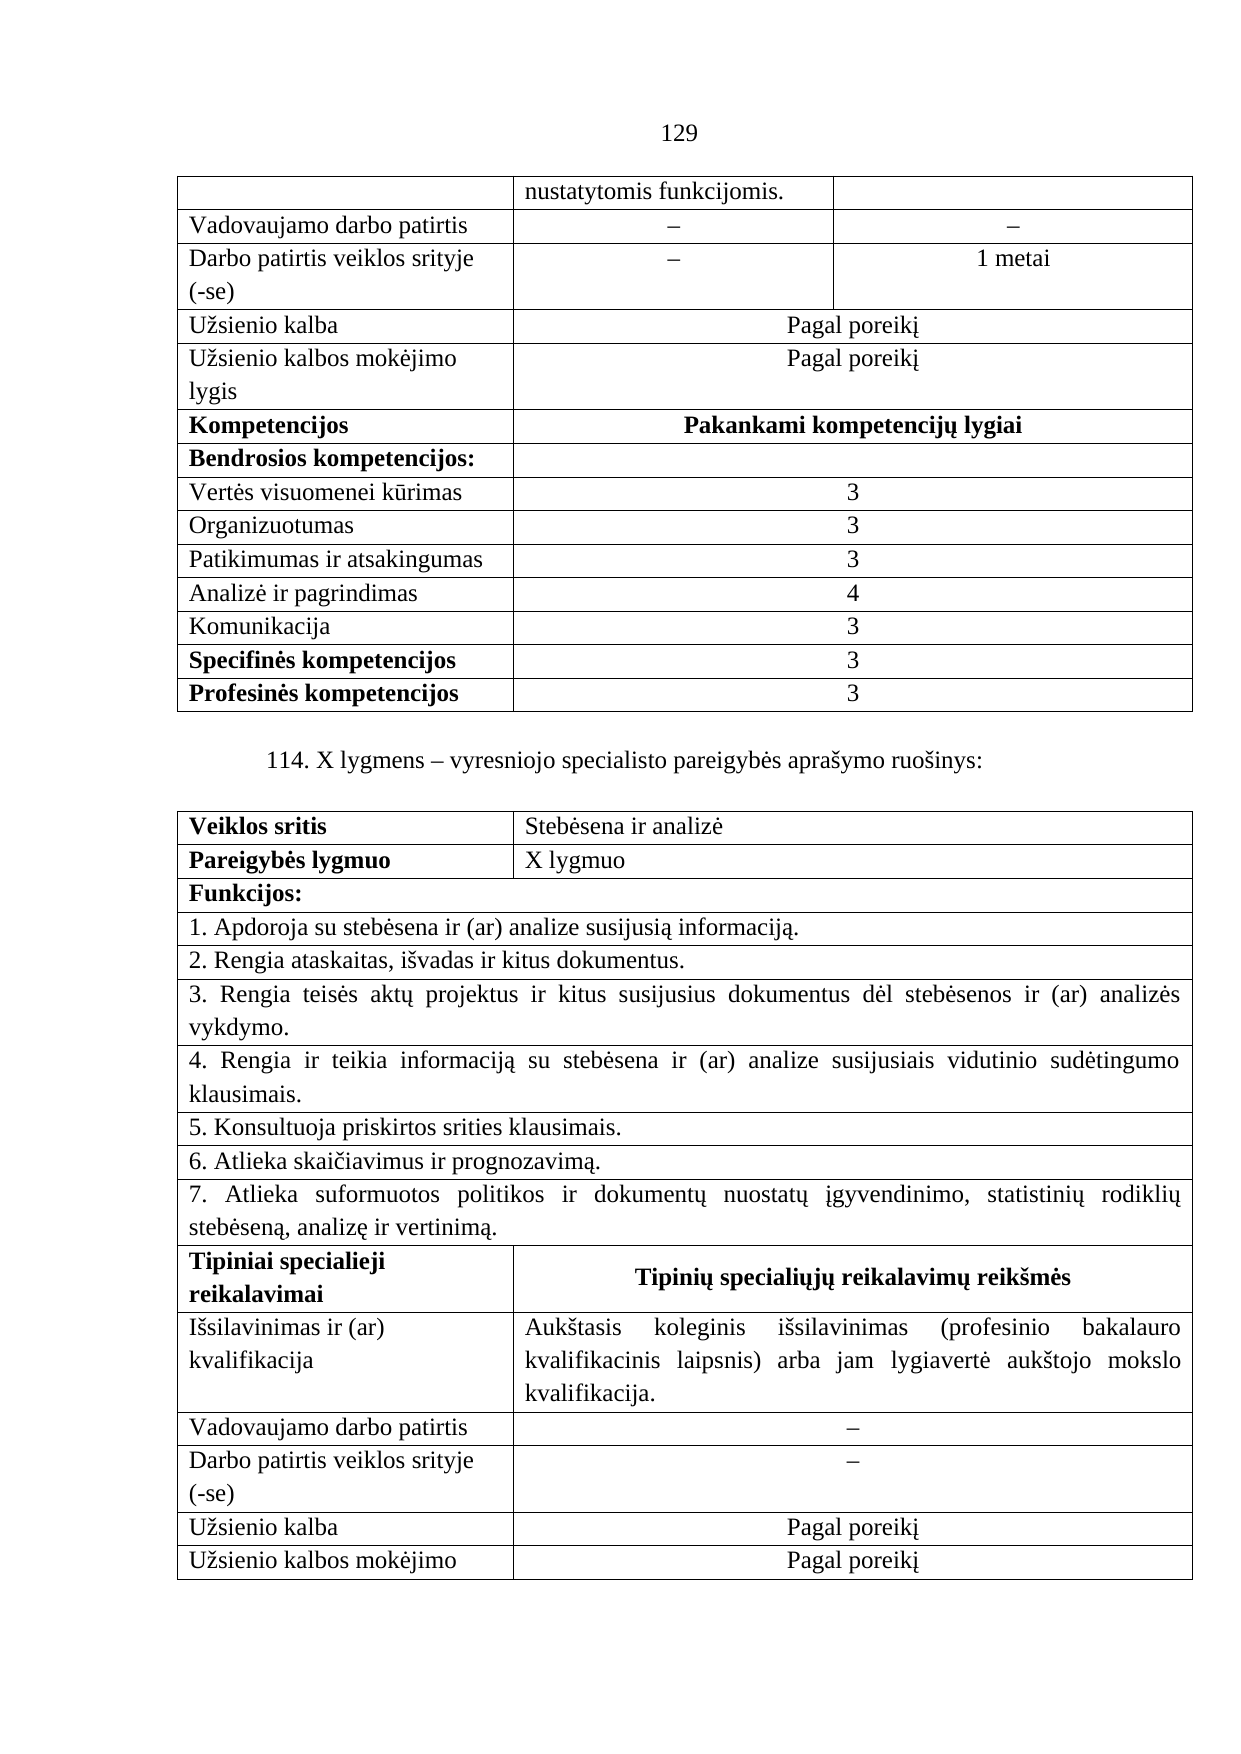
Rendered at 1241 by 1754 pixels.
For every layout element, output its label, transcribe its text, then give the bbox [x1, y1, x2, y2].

table_cell Užsienio kalba [178, 310, 513, 343]
table_cell Užsienio kalba [178, 1513, 513, 1545]
table_cell Pagal poreikį [514, 1513, 1192, 1545]
table_cell Analizė ir pagrindimas [178, 578, 513, 611]
table_header Stebėsena ir analizė [514, 812, 1192, 844]
table_cell X lygmuo [514, 845, 1192, 878]
table_cell Pagal poreikį [514, 310, 1192, 343]
table_cell 7. Atlieka suformuotos politikos ir dokumentų nuostatų įgyvendinimo, statistinių rodiklių stebėseną, analizę ir vertinimą. [178, 1180, 1192, 1245]
text 114. X lygmens – vyresniojo specialisto pareigybės aprašymo ruošinys: [177, 745, 1181, 773]
table_cell 1. Apdoroja su stebėsena ir (ar) analize susijusią informaciją. [178, 913, 1192, 945]
table_cell 4. Rengia ir teikia informaciją su stebėsena ir (ar) analize susijusiais vidutinio sudėtingumo klausimais. [178, 1046, 1192, 1112]
table_cell Tipiniai specialieji reikalavimai [178, 1246, 513, 1312]
table_cell Pakankami kompetencijų lygiai [514, 410, 1192, 443]
table_cell Bendrosios kompetencijos: [178, 444, 513, 476]
table_cell [834, 177, 1192, 209]
table_cell Profesinės kompetencijos [178, 679, 513, 711]
table_cell 3 [514, 545, 1192, 577]
table_cell – [514, 1446, 1192, 1512]
table_cell 1 metai [834, 244, 1192, 309]
table_cell Užsienio kalbos mokėjimo lygis [178, 344, 513, 409]
table_cell Patikimumas ir atsakingumas [178, 545, 513, 577]
table_cell – [514, 210, 833, 243]
table_cell nustatytomis funkcijomis. [514, 177, 833, 209]
table_cell Specifinės kompetencijos [178, 645, 513, 678]
table_cell – [514, 244, 833, 309]
table_cell 3 [514, 679, 1192, 711]
table_cell Vertės visuomenei kūrimas [178, 478, 513, 510]
table_cell Išsilavinimas ir (ar) kvalifikacija [178, 1313, 513, 1411]
table_cell 3 [514, 645, 1192, 678]
table_cell Vadovaujamo darbo patirtis [178, 1413, 513, 1445]
table_cell Darbo patirtis veiklos srityje (-se) [178, 244, 513, 309]
table_header Veiklos sritis [178, 812, 513, 844]
table_cell 3 [514, 612, 1192, 644]
table_cell 6. Atlieka skaičiavimus ir prognozavimą. [178, 1146, 1192, 1179]
table_cell Kompetencijos [178, 410, 513, 443]
table_cell – [834, 210, 1192, 243]
table_cell Organizuotumas [178, 511, 513, 543]
table_cell Pagal poreikį [514, 344, 1192, 409]
table_cell 3 [514, 478, 1192, 510]
table_cell 3. Rengia teisės aktų projektus ir kitus susijusius dokumentus dėl stebėsenos ir (ar) analizės vykdymo. [178, 980, 1192, 1045]
table_cell – [514, 1413, 1192, 1445]
table_cell [178, 177, 513, 209]
table_cell Užsienio kalbos mokėjimo [178, 1546, 513, 1579]
table_cell [514, 444, 1192, 476]
table_cell 4 [514, 578, 1192, 611]
table_cell Pagal poreikį [514, 1546, 1192, 1579]
table_cell Tipinių specialiųjų reikalavimų reikšmės [514, 1246, 1192, 1312]
table_cell Pareigybės lygmuo [178, 845, 513, 878]
table_cell Komunikacija [178, 612, 513, 644]
table_cell Darbo patirtis veiklos srityje (-se) [178, 1446, 513, 1512]
table_cell 3 [514, 511, 1192, 543]
table_cell Funkcijos: [178, 879, 1192, 911]
table_cell 5. Konsultuoja priskirtos srities klausimais. [178, 1113, 1192, 1145]
table_cell 2. Rengia ataskaitas, išvadas ir kitus dokumentus. [178, 946, 1192, 978]
table_cell Aukštasis koleginis išsilavinimas (profesinio bakalauro kvalifikacinis laipsnis) arba jam lygiavertė aukštojo mokslo kvalifikacija. [514, 1313, 1192, 1411]
table_cell Vadovaujamo darbo patirtis [178, 210, 513, 243]
